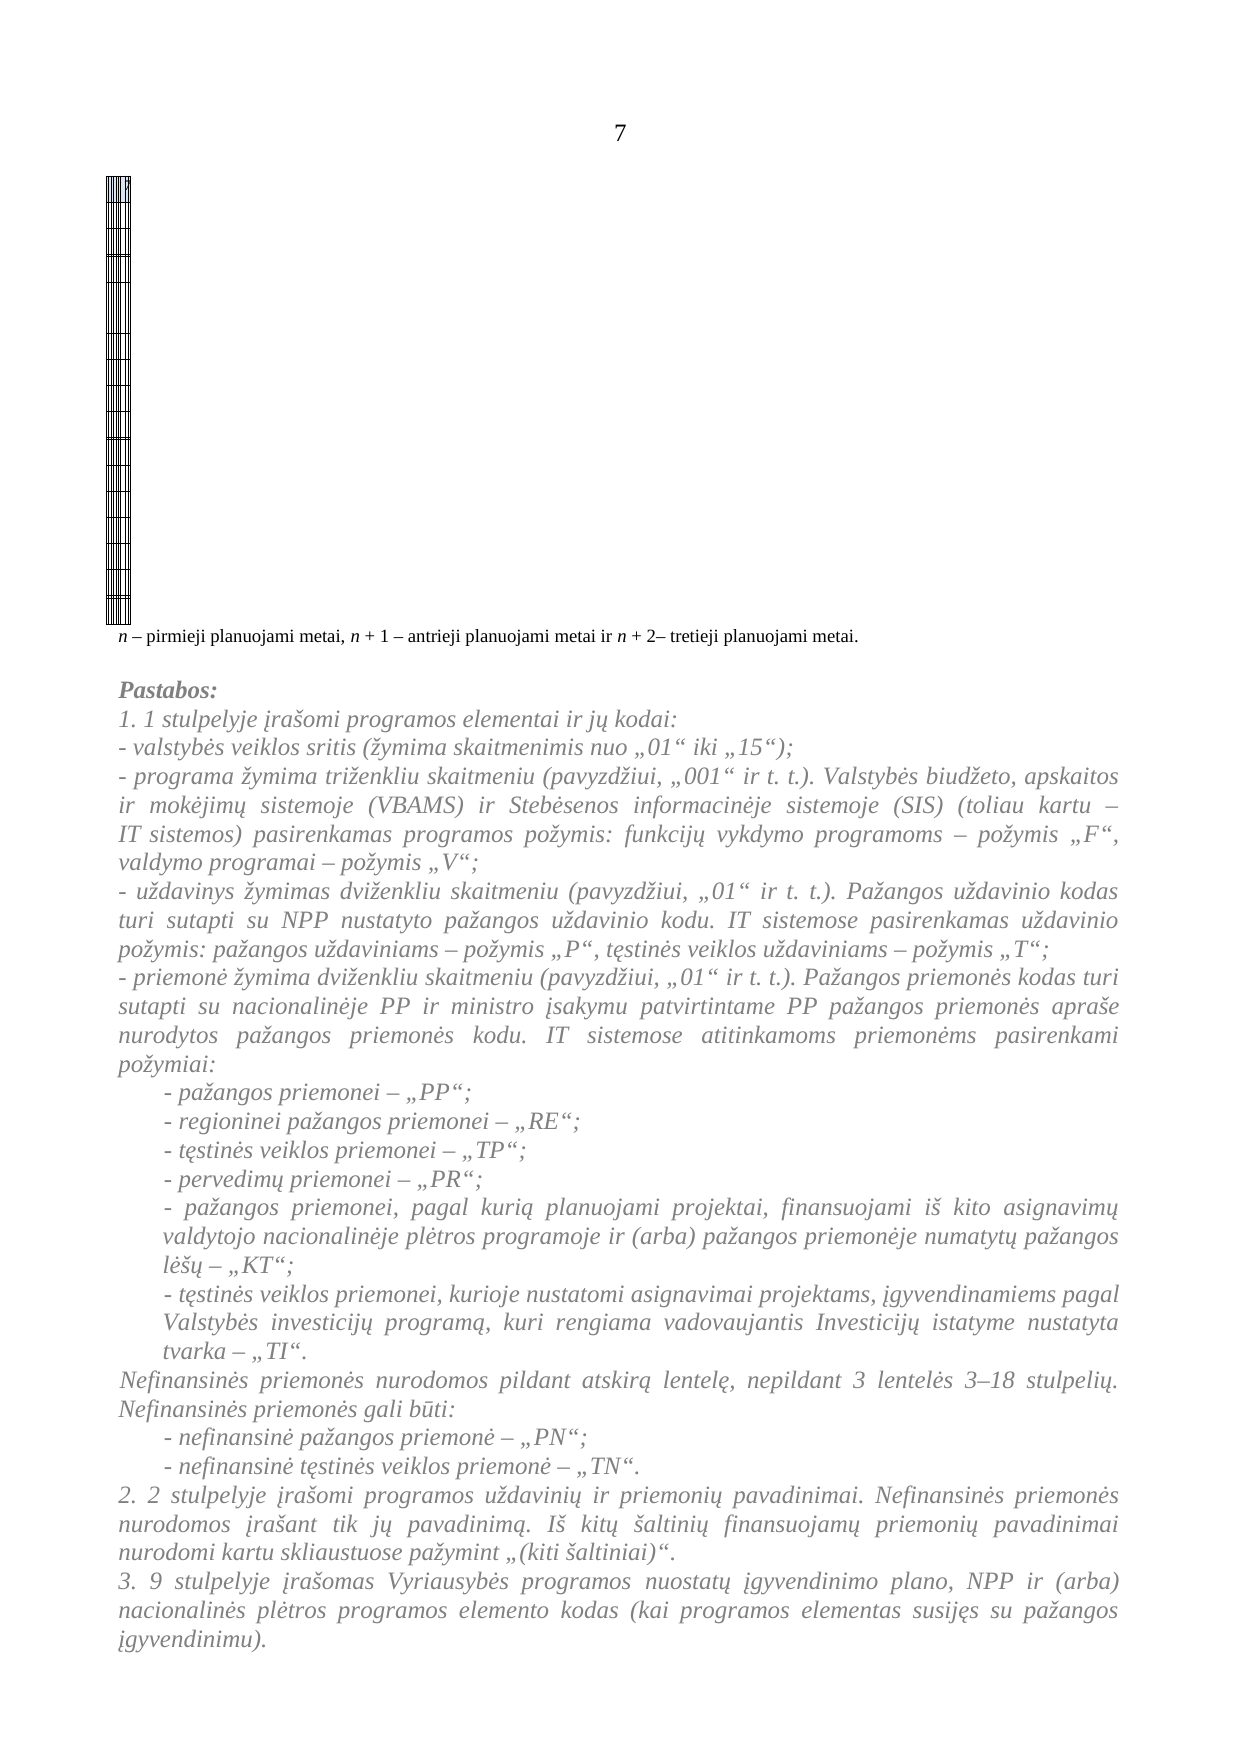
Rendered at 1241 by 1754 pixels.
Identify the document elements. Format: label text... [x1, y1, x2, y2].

text n – pirmieji planuojami metai, n + 1 – antrieji planuojami metai ir n + 2– tretieji planuojami metai. [118, 624, 1122, 646]
table_cell [121, 412, 125, 437]
table_cell 7 [121, 177, 125, 202]
text 1. 1 stulpelyje įrašomi programos elementai ir jų kodai: [118, 704, 1122, 732]
table_cell [121, 518, 125, 543]
text - pažangos priemonei – „PP“; [162, 1077, 1122, 1106]
table_cell [121, 570, 125, 595]
text - uždavinys žymimas dviženkliu skaitmeniu (pavyzdžiui, „01“ ir t. t.). Pažangos uždavinio kodas turi sutapti su NPP nustatyto pažangos uždavinio kodu. IT sistemose pasirenkamas uždavinio požymis: pažangos uždaviniams – požymis „P“, tęstinės veiklos uždaviniams – požymis „T“; [118, 876, 1122, 962]
text - pažangos priemonei, pagal kurią planuojami projektai, finansuojami iš kito asignavimų valdytojo nacionalinėje plėtros programoje ir (arba) pažangos priemonėje numatytų pažangos lėšų – „KT“; [162, 1192, 1122, 1279]
table_cell [121, 440, 125, 465]
table_cell [121, 334, 125, 359]
table_cell [121, 544, 125, 569]
text Nefinansinės priemonės nurodomos pildant atskirą lentelę, nepildant 3 lentelės 3–18 stulpelių. Nefinansinės priemonės gali būti: [118, 1365, 1122, 1422]
text 3. 9 stulpelyje įrašomas Vyriausybės programos nuostatų įgyvendinimo plano, NPP ir (arba) nacionalinės plėtros programos elemento kodas (kai programos elementas susijęs su pažangos įgyvendinimu). [118, 1566, 1122, 1652]
table_cell [121, 386, 125, 411]
text 2. 2 stulpelyje įrašomi programos uždavinių ir priemonių pavadinimai. Nefinansinės priemonės nurodomos įrašant tik jų pavadinimą. Iš kitų šaltinių finansuojamų priemonių pavadinimai nurodomi kartu skliaustuose pažymint „(kiti šaltiniai)“. [118, 1480, 1122, 1566]
table_cell [121, 492, 125, 517]
table_cell [121, 283, 125, 333]
text - priemonė žymima dviženkliu skaitmeniu (pavyzdžiui, „01“ ir t. t.). Pažangos priemonės kodas turi sutapti su nacionalinėje PP ir ministro įsakymu patvirtintame PP pažangos priemonės apraše nurodytos pažangos priemonės kodu. IT sistemose atitinkamoms priemonėms pasirenkami požymiai: [118, 962, 1122, 1077]
table_cell [121, 203, 125, 228]
text - valstybės veiklos sritis (žymima skaitmenimis nuo „01“ iki „15“); [118, 732, 1122, 761]
text - nefinansinė tęstinės veiklos priemonė – „TN“. [162, 1451, 1122, 1480]
table_cell [121, 360, 125, 385]
table_cell [121, 229, 125, 254]
table_cell [121, 257, 125, 282]
text - tęstinės veiklos priemonei – „TP“; [162, 1135, 1122, 1164]
text - programa žymima triženkliu skaitmeniu (pavyzdžiui, „001“ ir t. t.). Valstybės biudžeto, apskaitos ir mokėjimų sistemoje (VBAMS) ir Stebėsenos informacinėje sistemoje (SIS) (toliau kartu – IT sistemos) pasirenkamas programos požymis: funkcijų vykdymo programoms – požymis „F“, valdymo programai – požymis „V“; [118, 761, 1122, 876]
table_cell [121, 466, 125, 491]
text - pervedimų priemonei – „PR“; [162, 1164, 1122, 1192]
table_cell [121, 599, 125, 623]
text - tęstinės veiklos priemonei, kurioje nustatomi asignavimai projektams, įgyvendinamiems pagal Valstybės investicijų programą, kuri rengiama vadovaujantis Investicijų istatyme nustatyta tvarka – „TI“. [162, 1279, 1122, 1365]
text - nefinansinė pažangos priemonė – „PN“; [162, 1422, 1122, 1451]
text Pastabos: [118, 675, 1122, 704]
text - regioninei pažangos priemonei – „RE“; [162, 1106, 1122, 1135]
